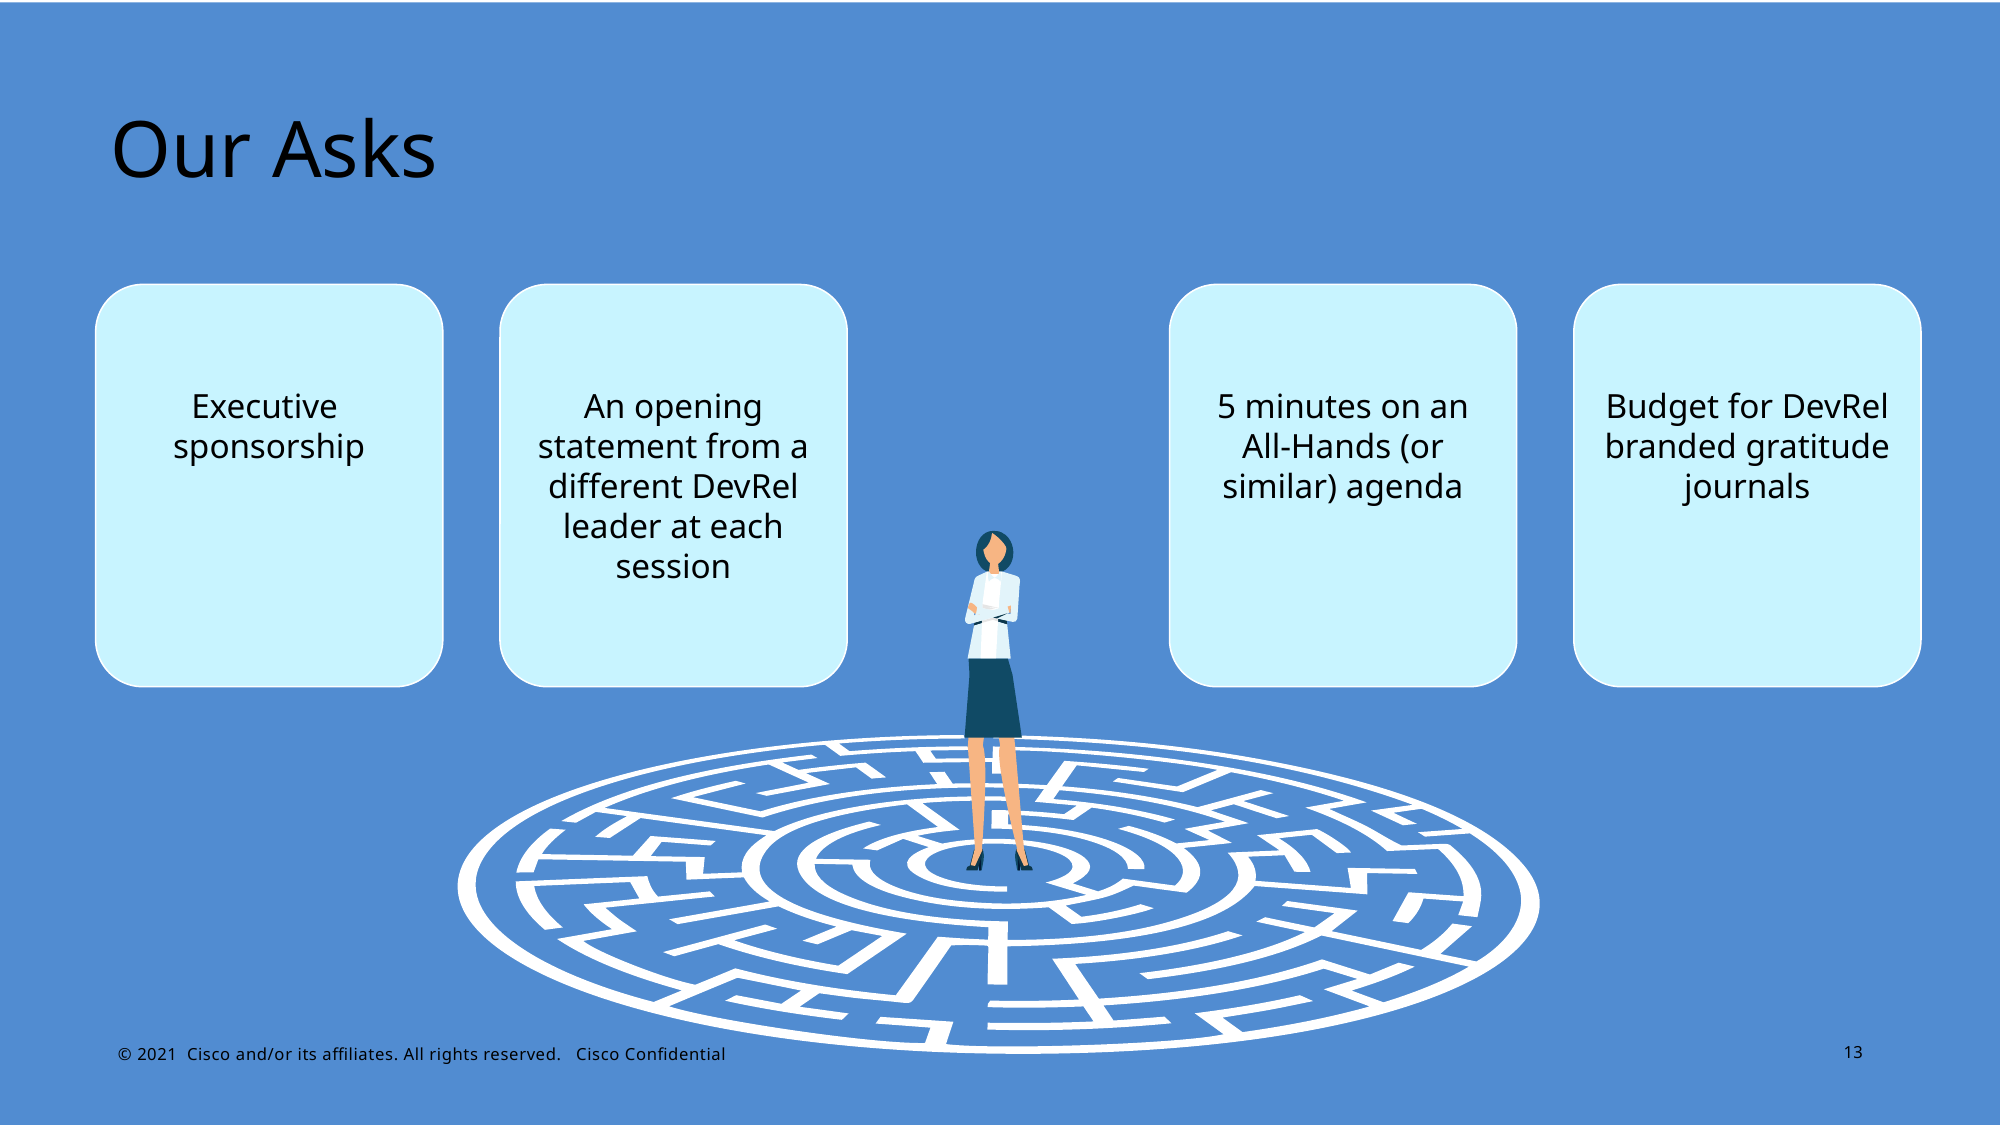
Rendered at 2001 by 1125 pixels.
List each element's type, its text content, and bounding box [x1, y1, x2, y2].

text_box [0, 2, 2000, 1125]
text_box Budget for DevRel branded gratitude journals [1573, 284, 1922, 687]
text_box Executive sponsorship [95, 284, 443, 687]
text_box 5 minutes on an All-Hands (or similar) agenda [1169, 284, 1517, 687]
text_box An opening statement from a different DevRel leader at each session [499, 284, 848, 687]
text_box © 2021 Cisco and/or its affiliates. All rights reserved. Cisco Confidential [104, 1037, 849, 1071]
text_box [1830, 1034, 1944, 1072]
title Our Asks [95, 74, 1922, 235]
